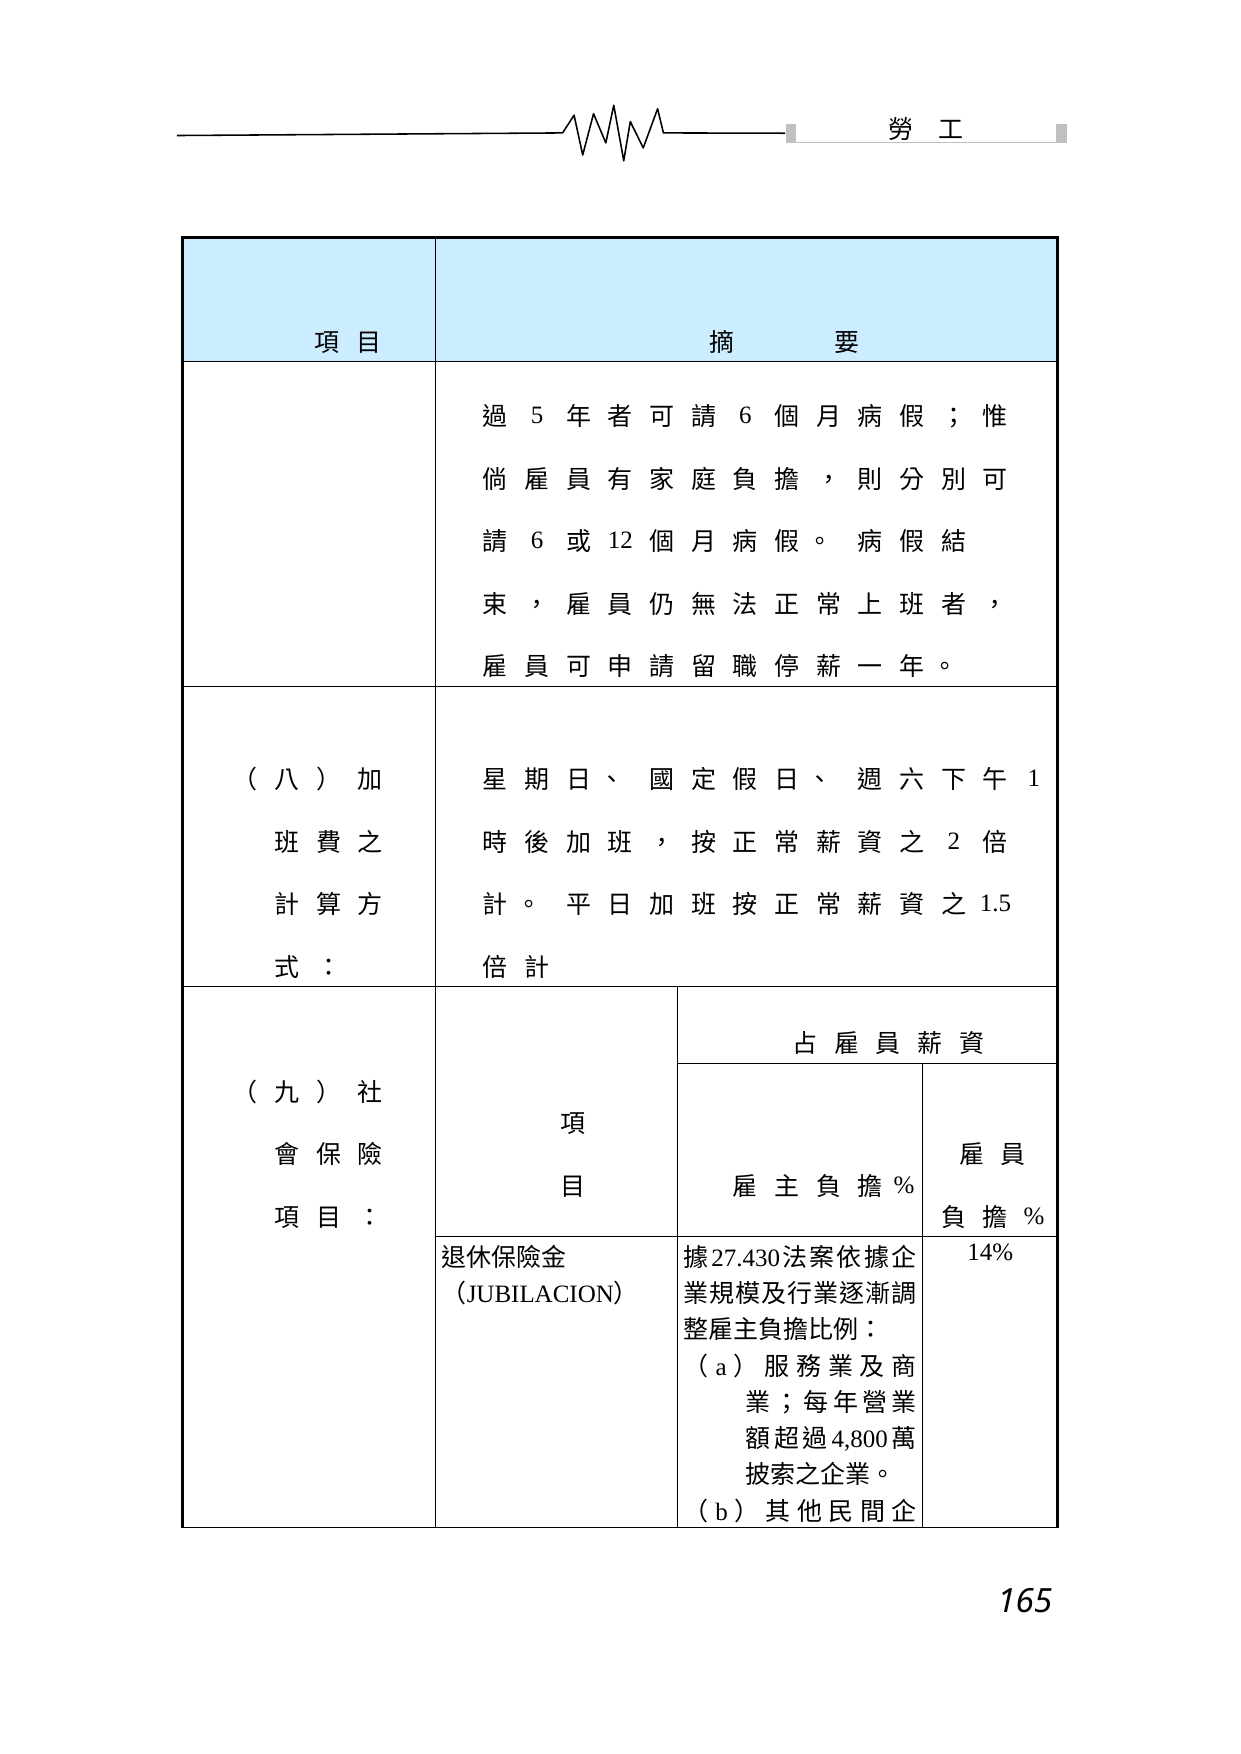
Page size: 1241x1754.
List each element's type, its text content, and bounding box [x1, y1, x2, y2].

table_cell 據27.430法案依據企業規模及行業逐漸調整雇主負擔比例： （a）服務業及商業；每年營業額超過4,800萬披索之企業。 （b）其他民間企 [678, 1237, 922, 1527]
table_cell 項 目 [436, 987, 677, 1236]
table_header 項目 [184, 239, 435, 361]
table_cell 退休保險金（JUBILACION） [436, 1237, 677, 1527]
table_cell 星期日、國定假日、週六下午1時後加班，按正常薪資之2倍計。平日加班按正常薪資之1.5倍計 [436, 687, 1056, 986]
table_header 摘 要 [436, 239, 1056, 361]
table_cell （九）社會保險項目： [184, 987, 435, 1527]
table_cell 14% [923, 1237, 1056, 1527]
table_cell 占雇員薪資 [678, 987, 1056, 1062]
table_cell 過5年者可請6個月病假；惟倘雇員有家庭負擔，則分別可請6或12個月病假。病假結束，雇員仍無法正常上班者，雇員可申請留職停薪一年。 [436, 362, 1056, 686]
table_cell 雇員負擔% [923, 1064, 1056, 1236]
table_cell [184, 362, 435, 686]
table_cell （八）加班費之計算方式： [184, 687, 435, 986]
table_cell 雇主負擔% [678, 1064, 922, 1236]
